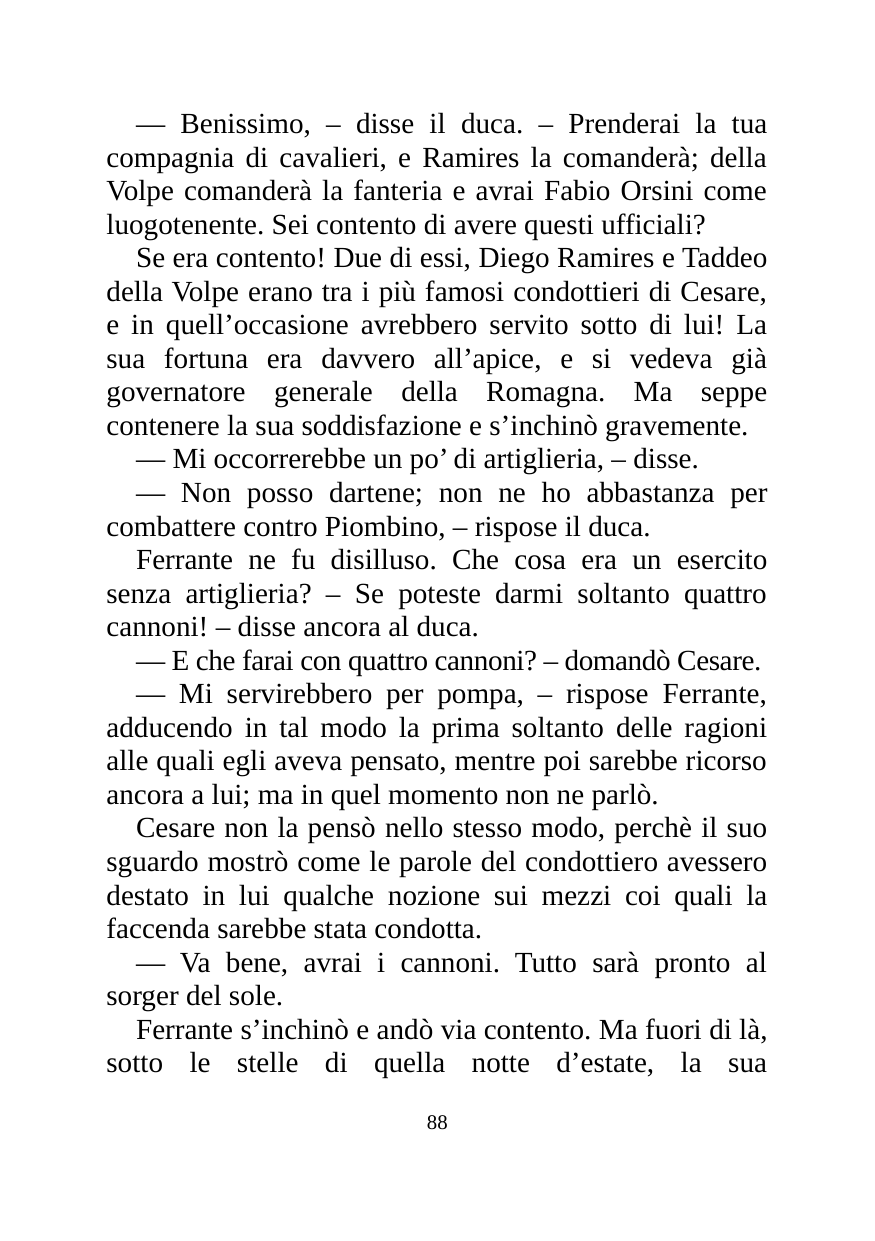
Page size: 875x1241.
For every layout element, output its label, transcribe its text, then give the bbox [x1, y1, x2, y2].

text — Benissimo, – disse il duca. – Prenderai la tua compagnia di cavalieri, e Ramires la comanderà; della Volpe comanderà la fanteria e avrai Fabio Orsini come luogotenente. Sei contento di avere questi ufficiali? [106, 106, 768, 240]
text — E che farai con quattro cannoni? – domandò Cesare. [106, 643, 768, 676]
text — Va bene, avrai i cannoni. Tutto sarà pronto al sorger del sole. [106, 945, 768, 1012]
text — Mi occorrerebbe un po’ di artiglieria, – disse. [106, 442, 768, 475]
text Se era contento! Due di essi, Diego Ramires e Taddeo della Volpe erano tra i più famosi condottieri di Cesare, e in quell’occasione avrebbero servito sotto di lui! La sua fortuna era davvero all’apice, e si vedeva già governatore generale della Romagna. Ma seppe contenere la sua soddisfazione e s’inchinò gravemente. [106, 240, 768, 442]
text Cesare non la pensò nello stesso modo, perchè il suo sguardo mostrò come le parole del condottiero avessero destato in lui qualche nozione sui mezzi coi quali la faccenda sarebbe stata condotta. [106, 811, 768, 945]
text Ferrante s’inchinò e andò via contento. Ma fuori di là, sotto le stelle di quella notte d’estate, la sua [106, 1012, 768, 1079]
text — Mi servirebbero per pompa, – rispose Ferrante, adducendo in tal modo la prima soltanto delle ragioni alle quali egli aveva pensato, mentre poi sarebbe ricorso ancora a lui; ma in quel momento non ne parlò. [106, 676, 768, 811]
text Ferrante ne fu disilluso. Che cosa era un esercito senza artiglieria? – Se poteste darmi soltanto quattro cannoni! – disse ancora al duca. [106, 542, 768, 643]
text — Non posso dartene; non ne ho abbastanza per combattere contro Piombino, – rispose il duca. [106, 475, 768, 542]
